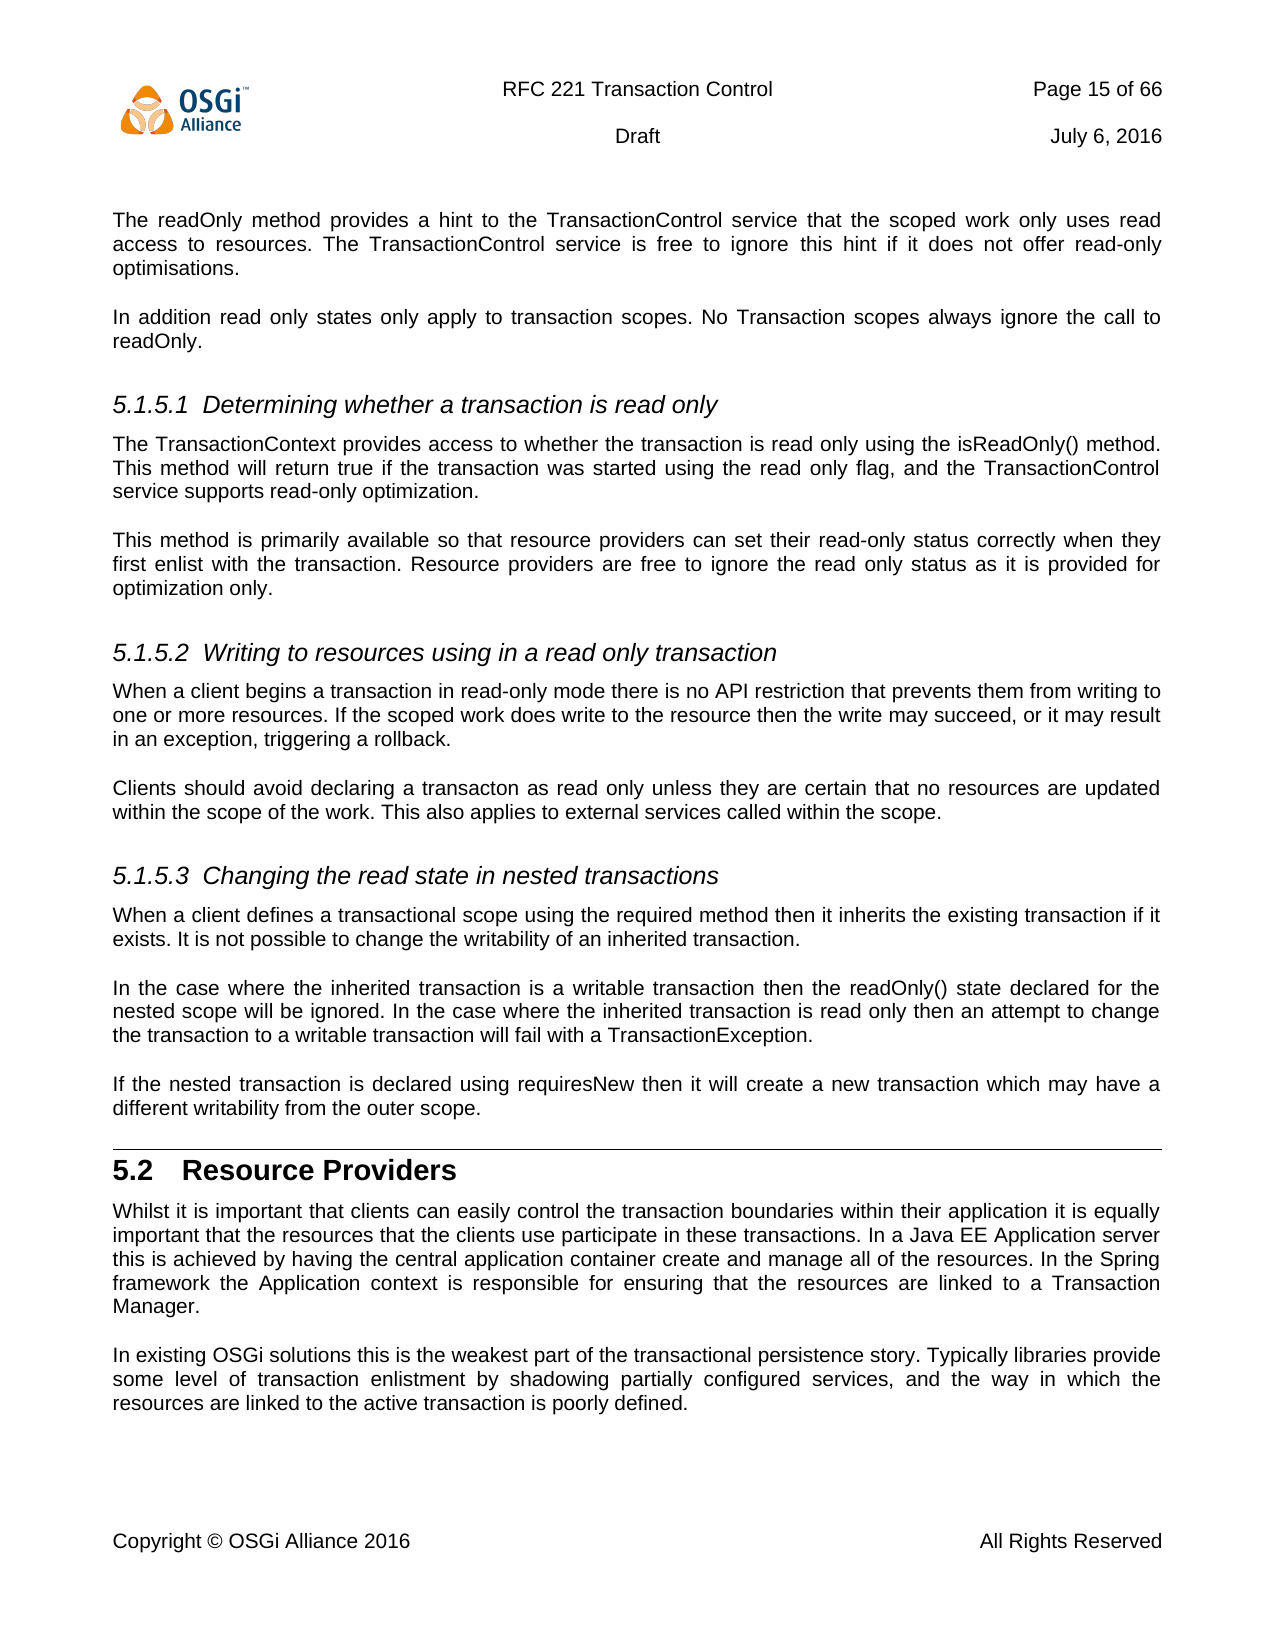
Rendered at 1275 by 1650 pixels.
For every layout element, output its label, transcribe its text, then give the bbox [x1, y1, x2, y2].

text In addition read only states only apply to transaction scopes. No Transaction scopes always ignore the call to readOnly. [112, 305, 1162, 353]
text The readOnly method provides a hint to the TransactionControl service that the scoped work only uses read access to resources. The TransactionControl service is free to ignore this hint if it does not offer read-only optimisations. [112, 208, 1162, 280]
picture [113, 78, 257, 142]
text When a client defines a transactional scope using the required method then it inherits the existing transaction if it exists. It is not possible to change the writability of an inherited transaction. [112, 902, 1162, 950]
text The TransactionContext provides access to whether the transaction is read only using the isReadOnly() method. This method will return true if the transaction was started using the read only flag, and the TransactionControl service supports read-only optimization. [112, 431, 1162, 503]
text In existing OSGi solutions this is the weakest part of the transactional persistence story. Typically libraries provide some level of transaction enlistment by shadowing partially configured services, and the way in which the resources are linked to the active transaction is poorly defined. [112, 1343, 1162, 1415]
subtitle Changing the read state in nested transactions [112, 861, 1162, 890]
text This method is primarily available so that resource providers can set their read-only status correctly when they first enlist with the transaction. Resource providers are free to ignore the read only status as it is provided for optimization only. [112, 528, 1162, 600]
subtitle Determining whether a transaction is read only [112, 390, 1162, 419]
text When a client begins a transaction in read-only mode there is no API restriction that prevents them from writing to one or more resources. If the scoped work does write to the resource then the write may succeed, or it may result in an exception, triggering a rollback. [112, 679, 1162, 751]
text If the nested transaction is declared using requiresNew then it will create a new transaction which may have a different writability from the outer scope. [112, 1072, 1162, 1120]
text Whilst it is important that clients can easily control the transaction boundaries within their application it is equally important that the resources that the clients use participate in these transactions. In a Java EE Application server this is achieved by having the central application container create and manage all of the resources. In the Spring framework the Application context is responsible for ensuring that the resources are linked to a Transaction Manager. [112, 1198, 1162, 1318]
subtitle Writing to resources using in a read only transaction [112, 638, 1162, 666]
text In the case where the inherited transaction is a writable transaction then the readOnly() state declared for the nested scope will be ignored. In the case where the inherited transaction is read only then an attempt to change the transaction to a writable transaction will fail with a TransactionException. [112, 975, 1162, 1047]
subtitle Resource Providers [112, 1150, 1162, 1186]
text Clients should avoid declaring a transacton as read only unless they are certain that no resources are updated within the scope of the work. This also applies to external services called within the scope. [112, 776, 1162, 824]
